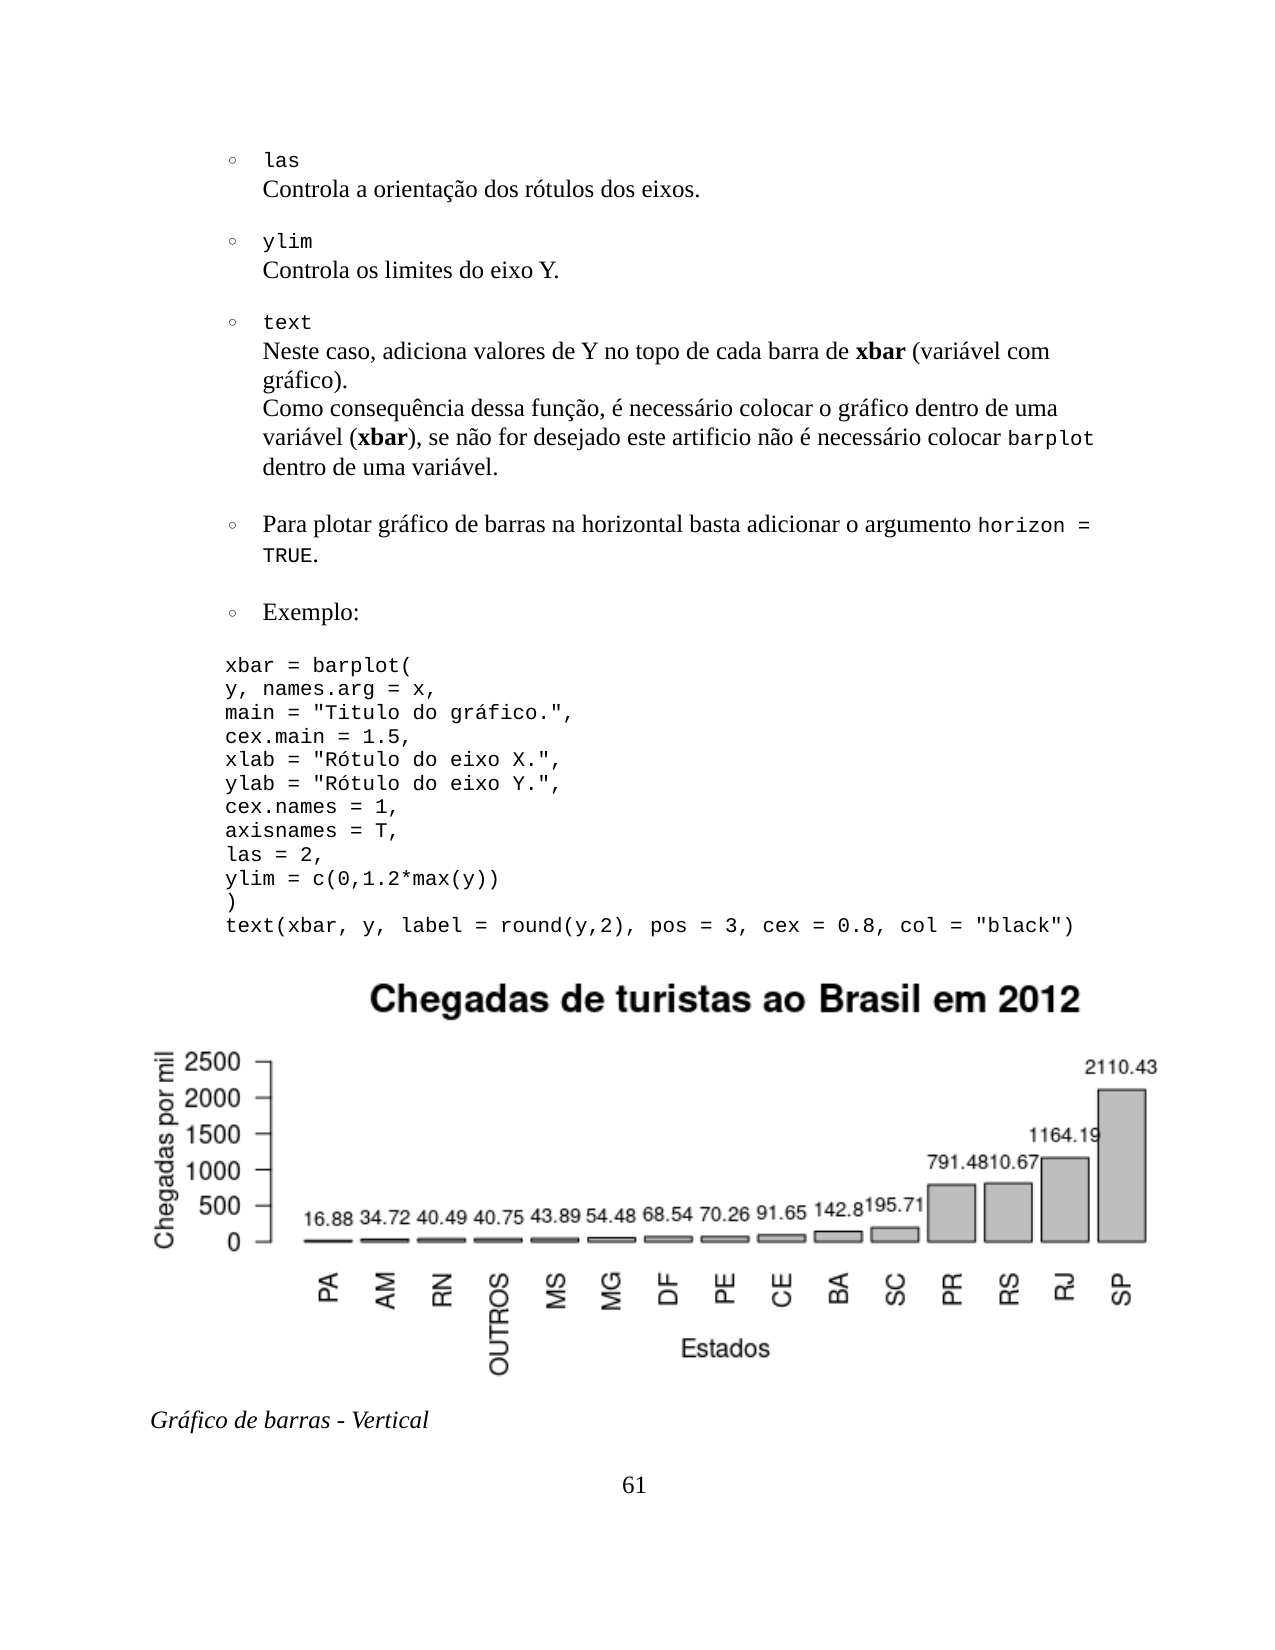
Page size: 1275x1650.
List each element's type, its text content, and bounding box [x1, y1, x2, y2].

list Para plotar gráfico de barras na horizontal basta adicionar o argumento horizon = TRUE. [225, 509, 1125, 597]
list Exemplo: [225, 597, 1125, 655]
list ylim Controla os limites do eixo Y. [225, 231, 1125, 312]
list axisnames = T, [187, 820, 1125, 844]
list text Neste caso, adiciona valores de Y no topo de cada barra de xbar (variável com gráfico). Como consequência dessa função, é necessário colocar o gráfico dentro de uma variável (xbar), se não for desejado este artificio não é necessário colocar barplot dentro de uma variável. [225, 312, 1125, 509]
list ) [187, 891, 1125, 915]
list text(xbar, y, label = round(y,2), pos = 3, cex = 0.8, col = "black") [187, 915, 1125, 938]
list y, names.arg = x, [187, 678, 1125, 702]
list ylim = c(0,1.2*max(y)) [187, 867, 1125, 891]
list las Controla a orientação dos rótulos dos eixos. [225, 150, 1125, 231]
list ylab = "Rótulo do eixo Y.", [187, 773, 1125, 797]
list cex.main = 1.5, [187, 726, 1125, 749]
picture [150, 938, 1240, 1394]
list main = "Titulo do gráfico.", [187, 702, 1125, 726]
list xbar = barplot( [187, 655, 1125, 678]
list cex.names = 1, [187, 797, 1125, 820]
text Gráfico de barras - Vertical [150, 1406, 1125, 1434]
list las = 2, [187, 844, 1125, 867]
list xlab = "Rótulo do eixo X.", [187, 749, 1125, 773]
